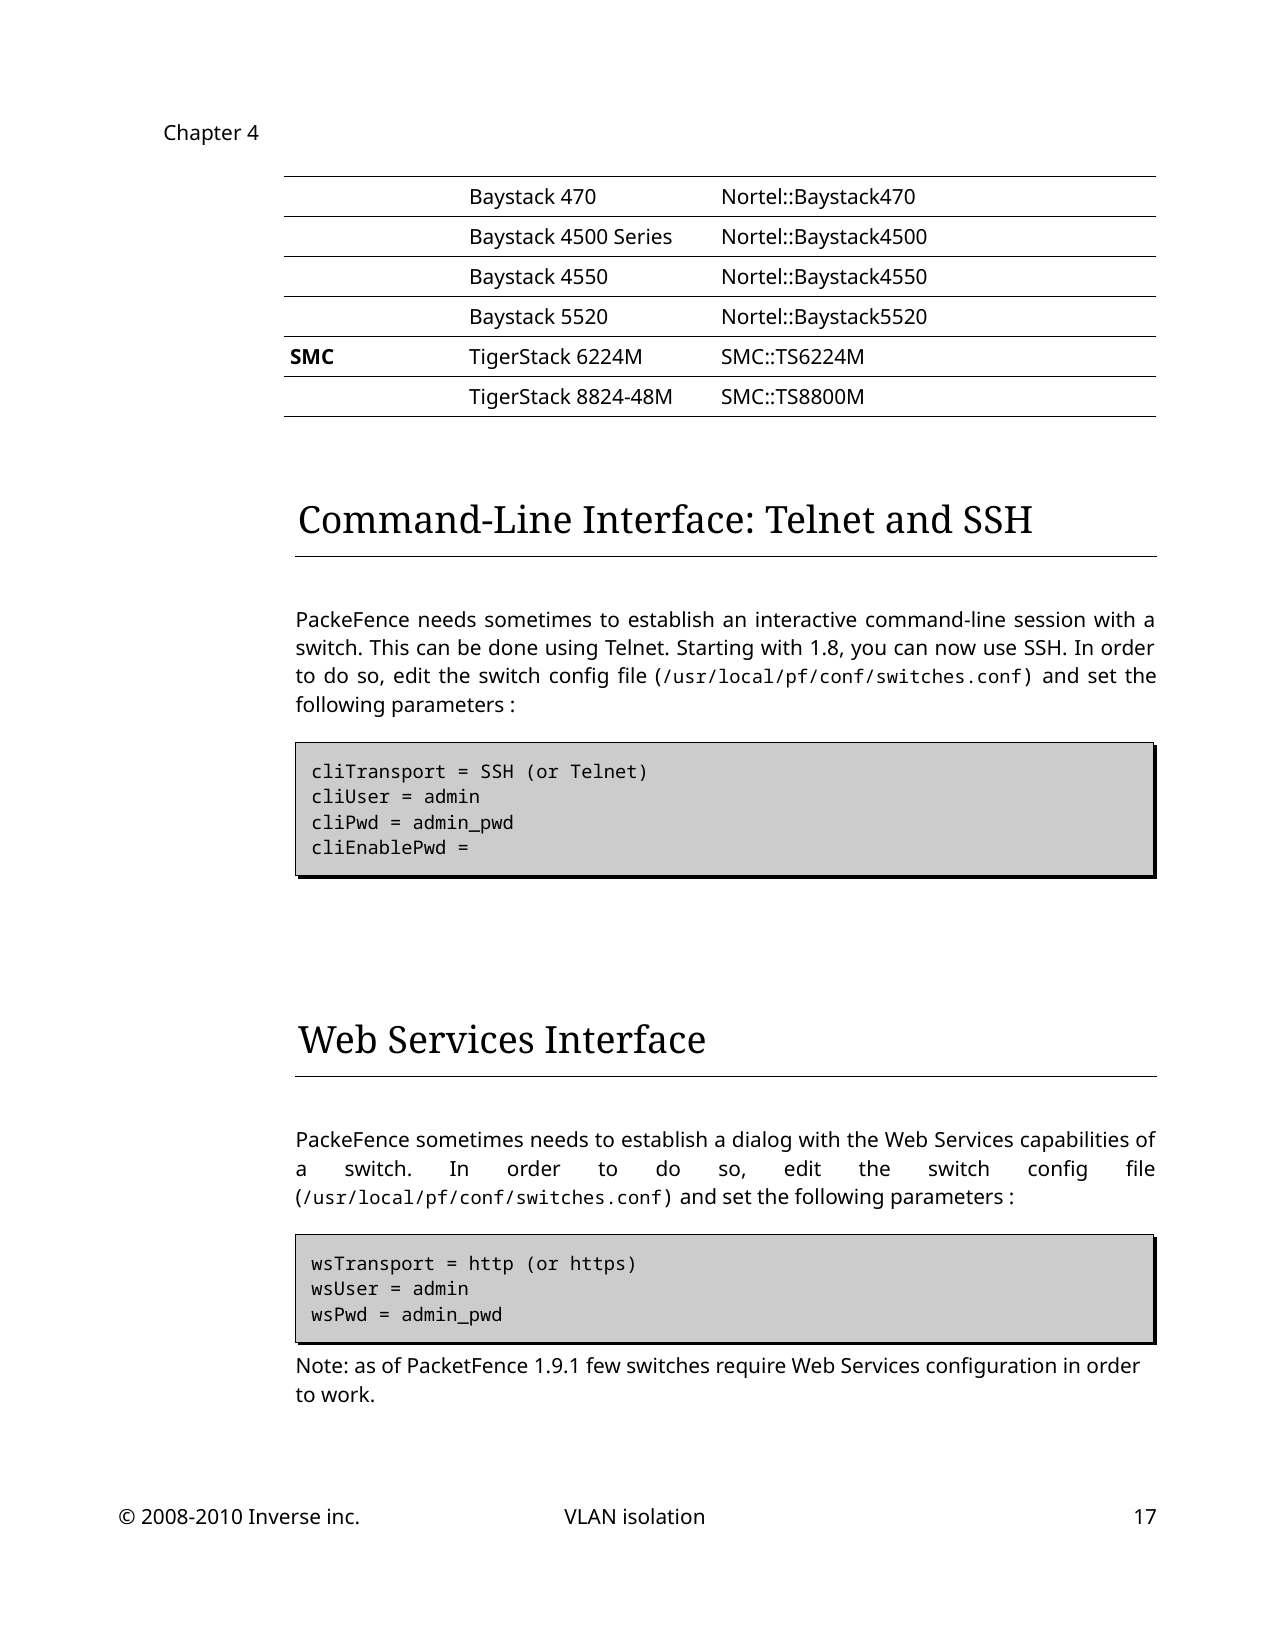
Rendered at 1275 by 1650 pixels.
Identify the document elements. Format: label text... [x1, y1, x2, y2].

text PackeFence sometimes needs to establish a dialog with the Web Services capabilities of a switch. In order to do so, edit the switch config file (/usr/local/pf/conf/switches.conf) and set the following parameters : [295, 1125, 1157, 1211]
table_cell Baystack 4550 [463, 257, 715, 296]
table_cell [284, 257, 463, 296]
table_cell Nortel::Baystack5520 [715, 297, 1156, 336]
table_cell Baystack 4500 Series [463, 217, 715, 256]
text Note: as of PacketFence 1.9.1 few switches require Web Services configuration in order to work. [295, 1351, 1157, 1408]
table_cell [284, 377, 463, 416]
subtitle Command-Line Interface: Telnet and SSH [295, 493, 1157, 556]
table_cell TigerStack 8824-48M [463, 377, 715, 416]
table_cell SMC [284, 337, 463, 376]
text PackeFence needs sometimes to establish an interactive command-line session with a switch. This can be done using Telnet. Starting with 1.8, you can now use SSH. In order to do so, edit the switch config file (/usr/local/pf/conf/switches.conf) and set the following parameters : [295, 605, 1157, 718]
table_cell [284, 217, 463, 256]
table_cell [284, 297, 463, 336]
text cliTransport = SSH (or Telnet) cliUser = admin cliPwd = admin_pwd cliEnablePwd = [296, 743, 1153, 875]
subtitle Web Services Interface [295, 1014, 1157, 1076]
table_cell [284, 177, 463, 216]
table_cell TigerStack 6224M [463, 337, 715, 376]
table_cell Baystack 470 [463, 177, 715, 216]
table_cell Baystack 5520 [463, 297, 715, 336]
table_cell SMC::TS8800M [715, 377, 1156, 416]
table_cell Nortel::Baystack4500 [715, 217, 1156, 256]
text wsTransport = http (or https) wsUser = admin wsPwd = admin_pwd [296, 1235, 1153, 1342]
table_cell Nortel::Baystack4550 [715, 257, 1156, 296]
table_cell SMC::TS6224M [715, 337, 1156, 376]
table_cell Nortel::Baystack470 [715, 177, 1156, 216]
